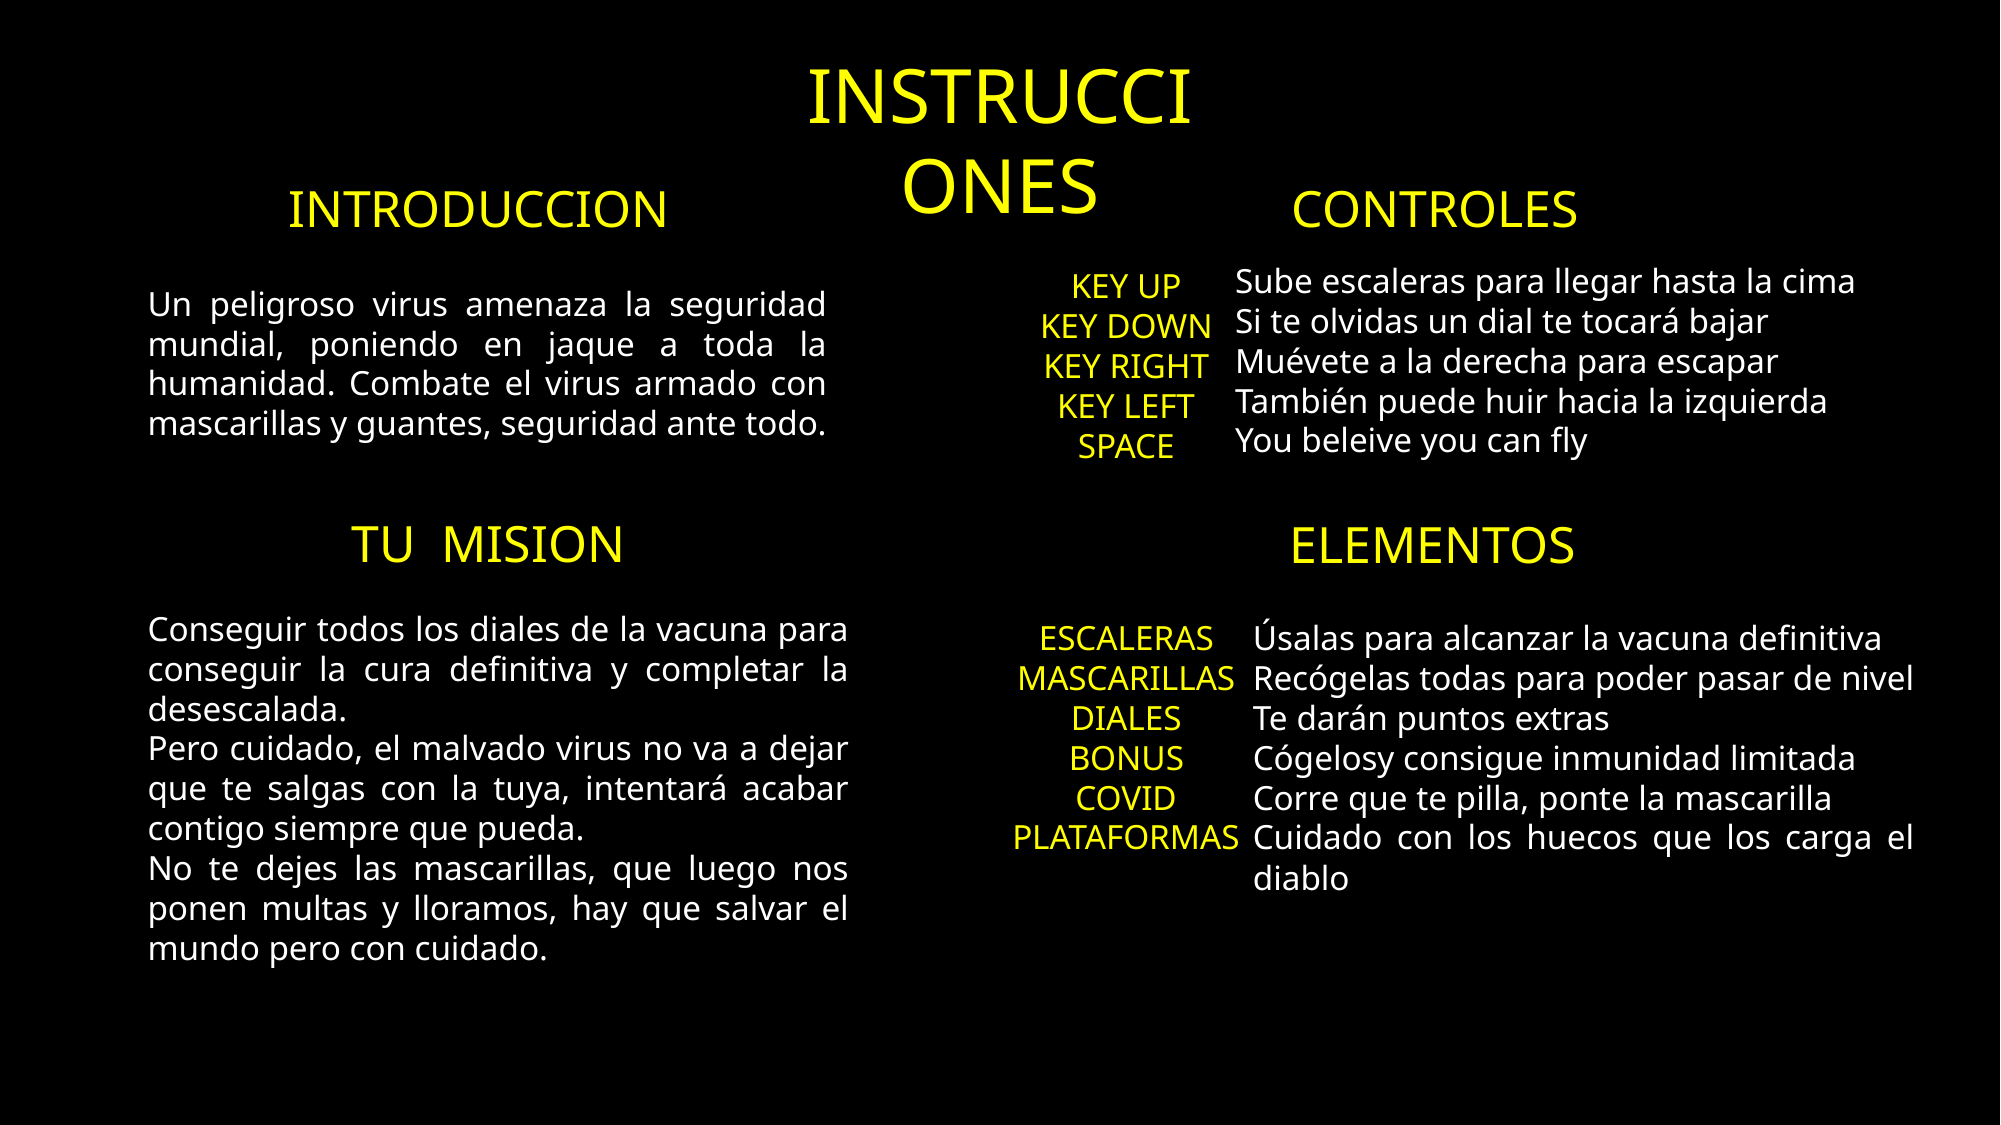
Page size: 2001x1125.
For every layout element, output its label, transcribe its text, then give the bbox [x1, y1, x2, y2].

text_box INTRODUCCION [273, 170, 724, 246]
text_box INSTRUCCIONES [780, 40, 1220, 147]
text_box Sube escaleras para llegar hasta la cima Si te olvidas un dial te tocará bajar Muévete a la derecha para escapar También puede huir hacia la izquierda You beleive you can fly [1219, 252, 1980, 475]
text_box TU MISION [336, 505, 665, 581]
text_box Úsalas para alcanzar la vacuna definitiva Recógelas todas para poder pasar de nivel Te darán puntos extras Cógelosy consigue inmunidad limitada Corre que te pilla, ponte la mascarilla Cuidado con los huecos que los carga el diablo [1237, 609, 1962, 868]
text_box ELEMENTOS [1274, 505, 1664, 582]
text_box Conseguir todos los diales de la vacuna para conseguir la cura definitiva y completar la desescalada. Pero cuidado, el malvado virus no va a dejar que te salgas con la tuya, intentará acabar contigo siempre que pueda. No te dejes las mascarillas, que luego nos ponen multas y lloramos, hay que salvar el mundo pero con cuidado. [132, 600, 868, 980]
text_box Un peligroso virus amenaza la seguridad mundial, poniendo en jaque a toda la humanidad. Combate el virus armado con mascarillas y guantes, seguridad ante todo. [132, 275, 868, 452]
text_box KEY UP KEY DOWN KEY RIGHT KEY LEFT SPACE [999, 257, 1253, 481]
text_box ESCALERAS MASCARILLAS DIALES BONUS COVID PLATAFORMAS [931, 609, 1237, 868]
text_box CONTROLES [1276, 170, 1727, 246]
